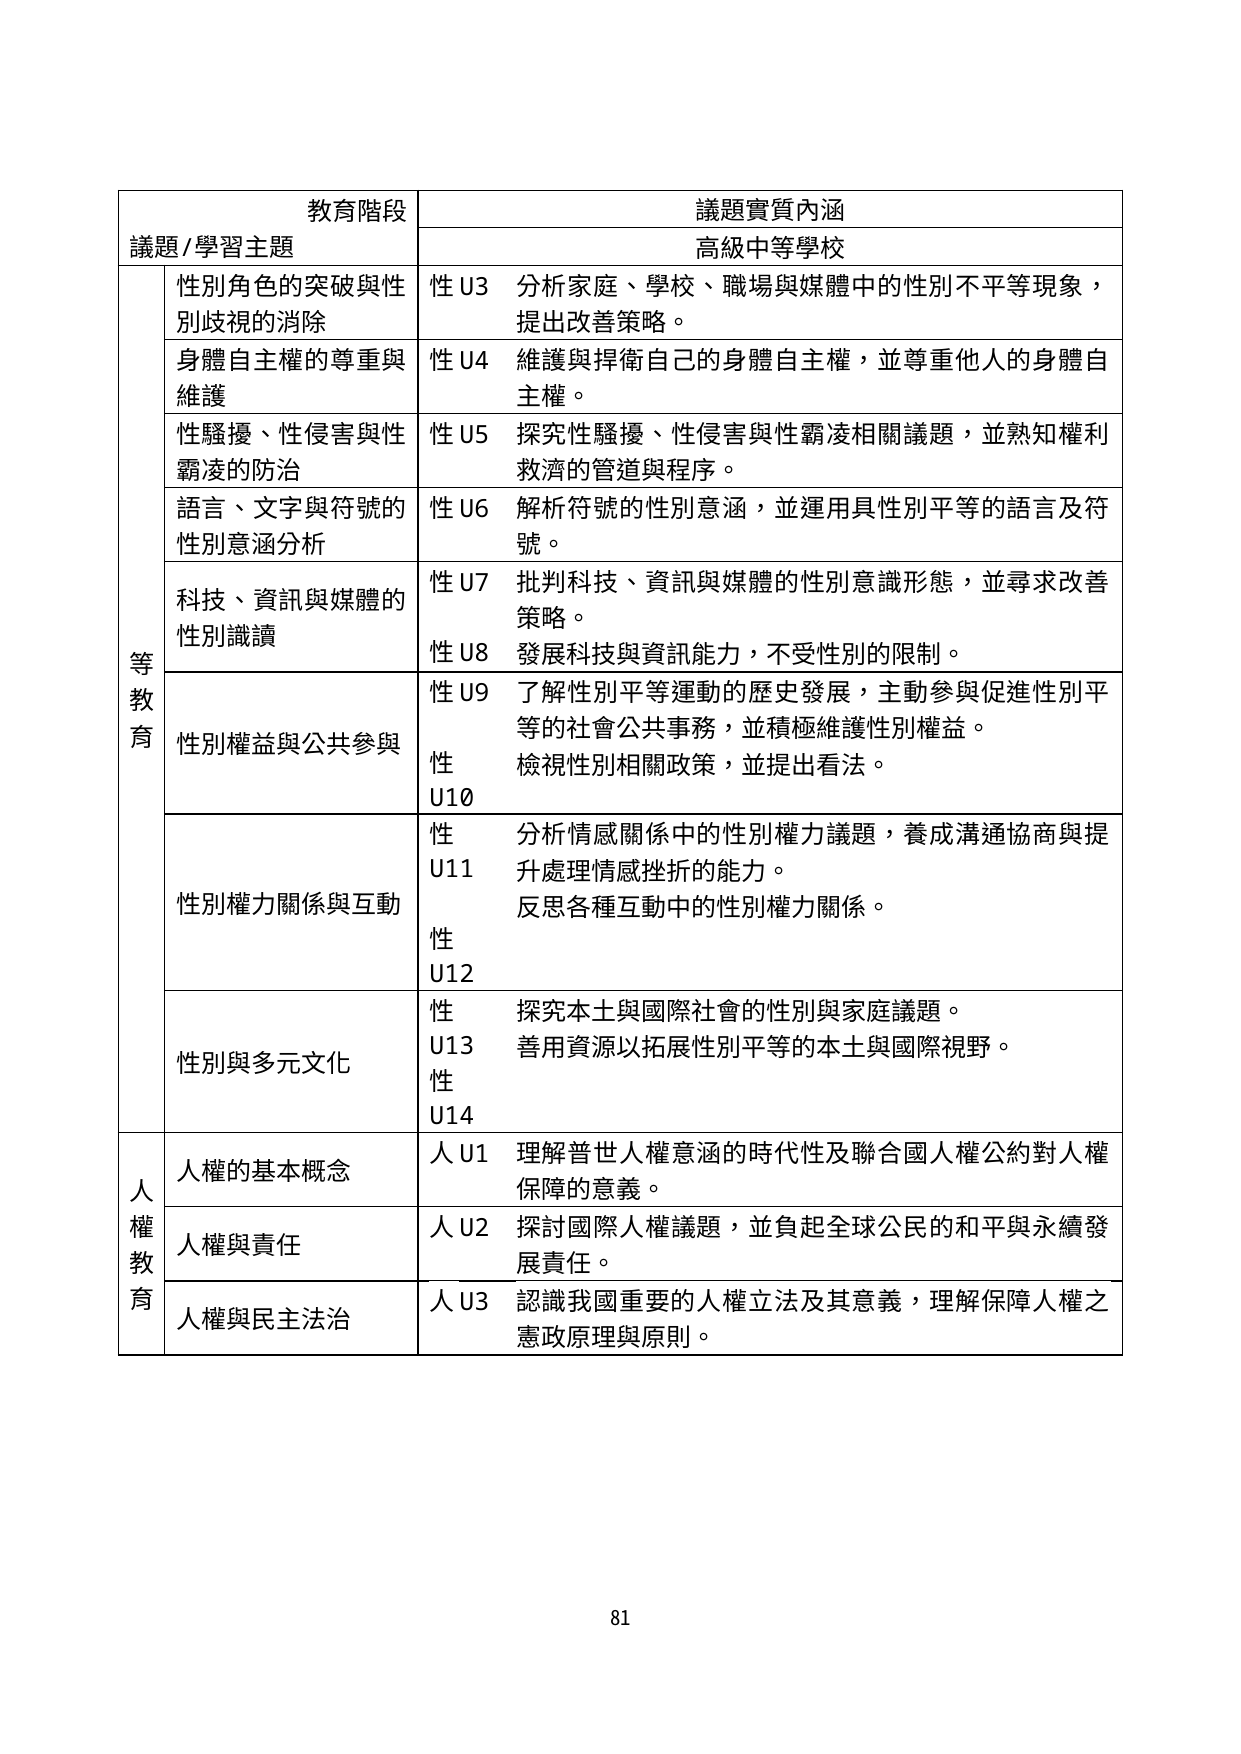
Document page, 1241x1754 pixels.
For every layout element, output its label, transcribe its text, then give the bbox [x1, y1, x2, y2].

table_cell 性U3 [419, 266, 504, 339]
table_cell 身體自主權的尊重與維護 [165, 340, 417, 413]
table_cell 認識我國重要的人權立法及其意義，理解保障人權之憲政原理與原則。 [505, 1282, 1122, 1354]
table_cell 人權教育 [119, 1133, 164, 1354]
table_cell 性別權益與公共參與 [165, 673, 417, 813]
table_header 教育階段 議題/學習主題 [119, 191, 417, 264]
table_cell 人權的基本概念 [165, 1133, 417, 1206]
table_cell 科技、資訊與媒體的性別識讀 [165, 562, 417, 671]
table_cell 探究本土與國際社會的性別與家庭議題。 善用資源以拓展性別平等的本土與國際視野。 [505, 991, 1122, 1132]
table_cell 性U4 [419, 340, 504, 413]
table_cell 性U11 性U12 [419, 815, 504, 989]
table_cell 性U5 [419, 414, 504, 487]
table_cell 探究性騷擾、性侵害與性霸凌相關議題，並熟知權利救濟的管道與程序。 [505, 414, 1122, 487]
table_cell 人U1 [419, 1133, 504, 1206]
table_cell 性U7 性U8 [419, 562, 504, 671]
table_header 議題實質內涵 [419, 191, 1122, 227]
table_cell 理解普世人權意涵的時代性及聯合國人權公約對人權保障的意義。 [505, 1133, 1122, 1206]
table_cell 性騷擾、性侵害與性霸凌的防治 [165, 414, 417, 487]
table_cell 解析符號的性別意涵，並運用具性別平等的語言及符號。 [505, 488, 1122, 561]
table_cell 分析家庭、學校、職場與媒體中的性別不平等現象，提出改善策略。 [505, 266, 1122, 339]
table_cell 人U3 [419, 1282, 504, 1354]
table_cell 分析情感關係中的性別權力議題，養成溝通協商與提升處理情感挫折的能力。 反思各種互動中的性別權力關係。 [505, 815, 1122, 989]
table_cell 性別角色的突破與性別歧視的消除 [165, 266, 417, 339]
table_cell 探討國際人權議題，並負起全球公民的和平與永續發展責任。 [505, 1207, 1122, 1280]
table_cell 人U2 [419, 1207, 504, 1280]
table_cell 性U13 性U14 [419, 991, 504, 1132]
table_cell 人權與責任 [165, 1207, 417, 1280]
table_cell 高級中等學校 [419, 228, 1122, 264]
table_cell 維護與捍衛自己的身體自主權，並尊重他人的身體自主權。 [505, 340, 1122, 413]
table_cell 人權與民主法治 [165, 1282, 417, 1354]
table_cell 性U9 性U10 [419, 673, 504, 813]
table_cell 性別權力關係與互動 [165, 815, 417, 989]
table_cell 語言、文字與符號的性別意涵分析 [165, 488, 417, 561]
table_cell 性別與多元文化 [165, 991, 417, 1132]
table_cell 等教育 [119, 266, 164, 1132]
table_cell 批判科技、資訊與媒體的性別意識形態，並尋求改善策略。 發展科技與資訊能力，不受性別的限制。 [505, 562, 1122, 671]
table_cell 性U6 [419, 488, 504, 561]
table_cell 了解性別平等運動的歷史發展，主動參與促進性別平等的社會公共事務，並積極維護性別權益。 檢視性別相關政策，並提出看法。 [505, 673, 1122, 813]
